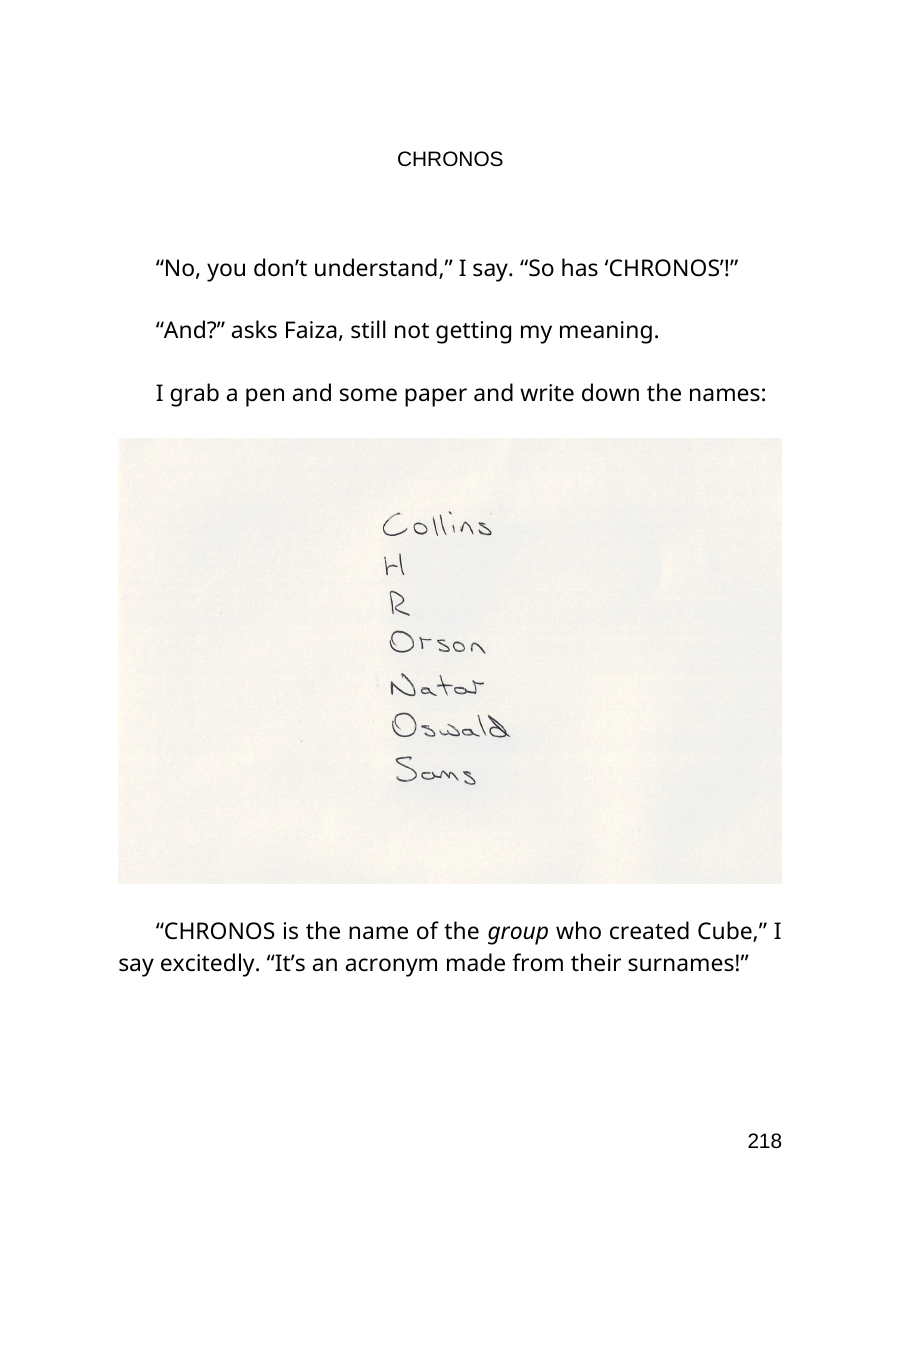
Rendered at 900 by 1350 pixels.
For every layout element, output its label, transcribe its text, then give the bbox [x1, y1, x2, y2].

text “And?” asks Faiza, still not getting my meaning. [118, 314, 782, 345]
picture [118, 438, 782, 884]
text “No, you don’t understand,” I say. “So has ‘CHRONOS’!” [118, 251, 782, 283]
text “CHRONOS is the name of the group who created Cube,” I say excitedly. “It’s an acronym made from their surnames!” [118, 915, 782, 978]
text I grab a pen and some paper and write down the names: [118, 376, 782, 408]
